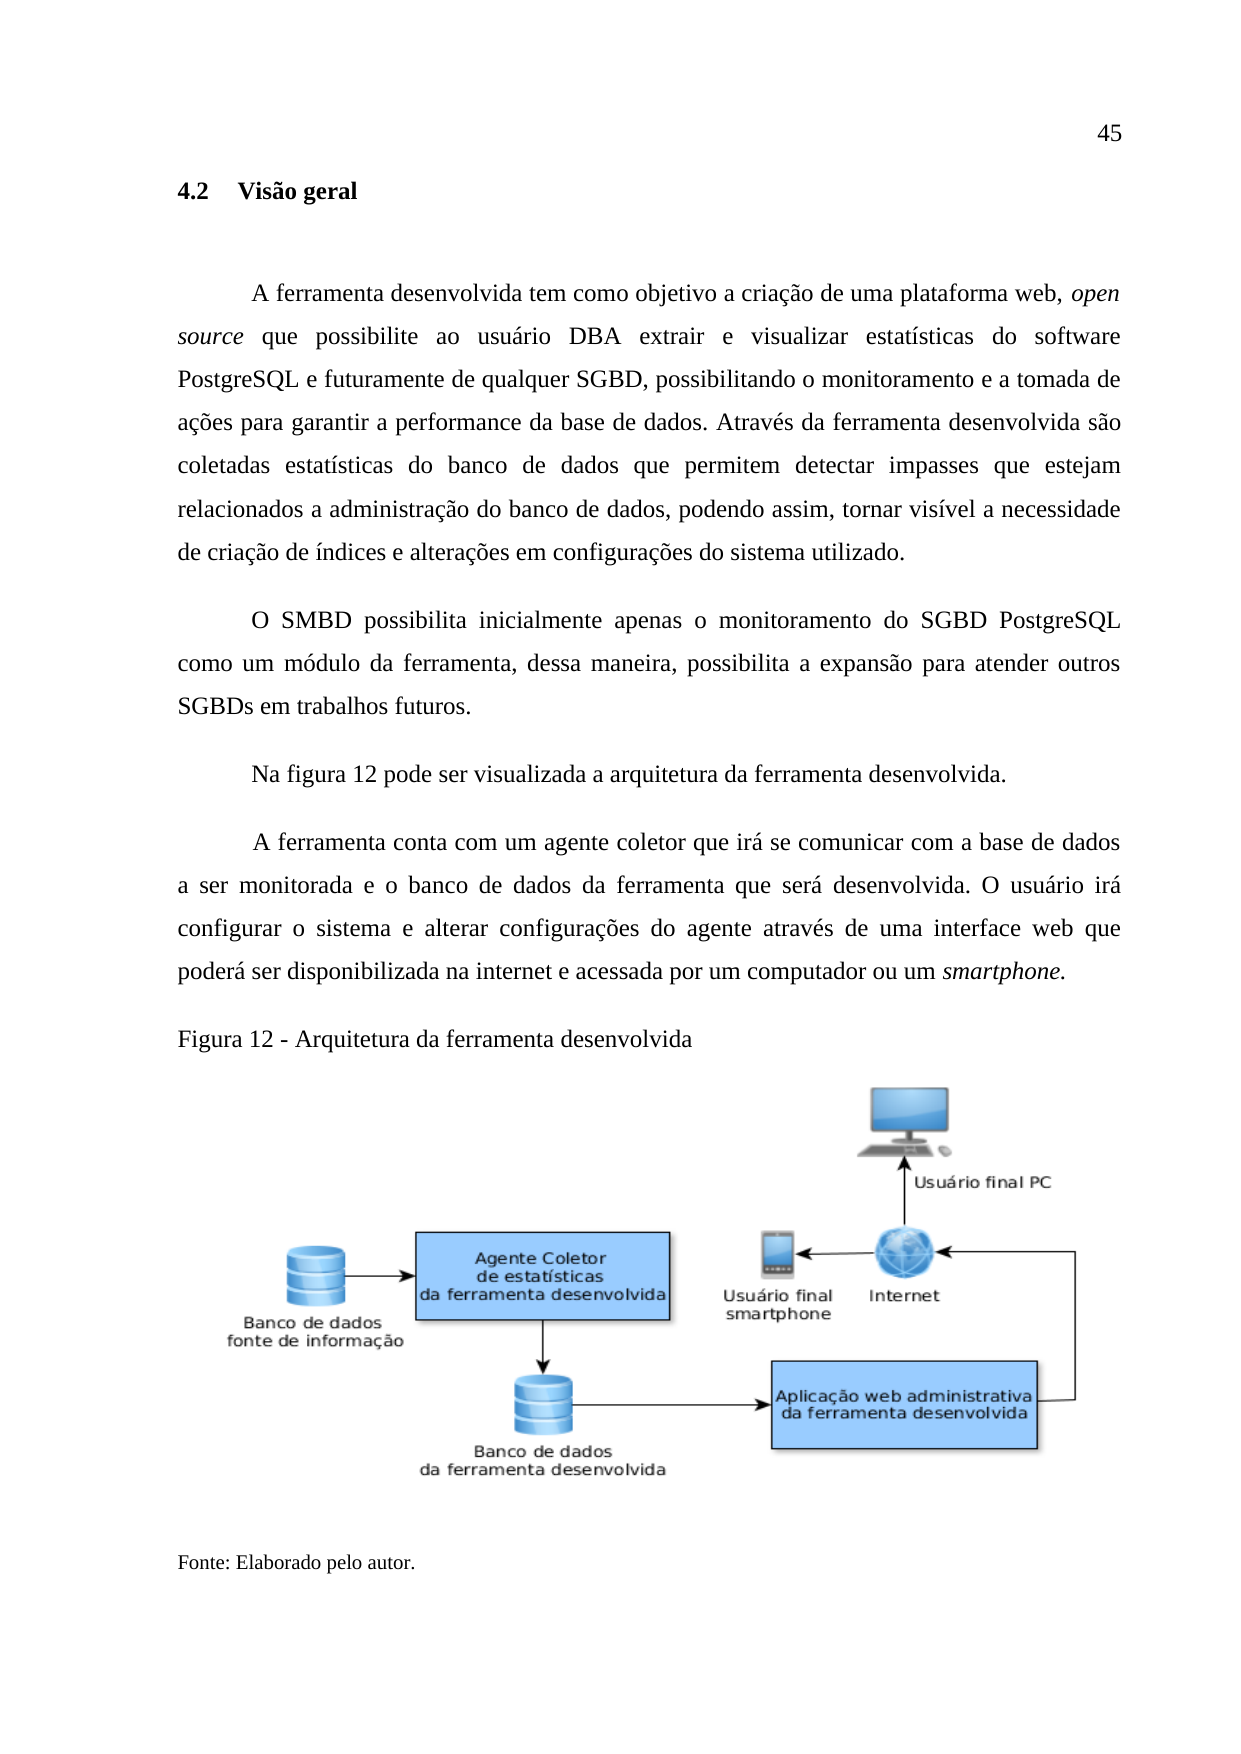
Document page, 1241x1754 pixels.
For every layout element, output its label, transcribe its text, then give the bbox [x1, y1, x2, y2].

text Figura 12 - Arquitetura da ferramenta desenvolvida [177, 1024, 1122, 1053]
list Visão geral [177, 176, 1122, 205]
text A ferramenta conta com um agente coletor que irá se comunicar com a base de dados a ser monitorada e o banco de dados da ferramenta que será desenvolvida. O usuário irá configurar o sistema e alterar configurações do agente através de uma interface web que poderá ser disponibilizada na internet e acessada por um computador ou um smartphone. [177, 827, 1122, 985]
picture [201, 1067, 1098, 1501]
text Fonte: Elaborado pelo autor. [177, 1550, 1122, 1574]
text A ferramenta desenvolvida tem como objetivo a criação de uma plataforma web, open source que possibilite ao usuário DBA extrair e visualizar estatísticas do software PostgreSQL e futuramente de qualquer SGBD, possibilitando o monitoramento e a tomada de ações para garantir a performance da base de dados. Através da ferramenta desenvolvida são coletadas estatísticas do banco de dados que permitem detectar impasses que estejam relacionados a administração do banco de dados, podendo assim, tornar visível a necessidade de criação de índices e alterações em configurações do sistema utilizado. [177, 278, 1122, 566]
text Na figura 12 pode ser visualizada a arquitetura da ferramenta desenvolvida. [177, 759, 1122, 788]
text O SMBD possibilita inicialmente apenas o monitoramento do SGBD PostgreSQL como um módulo da ferramenta, dessa maneira, possibilita a expansão para atender outros SGBDs em trabalhos futuros. [177, 605, 1122, 720]
